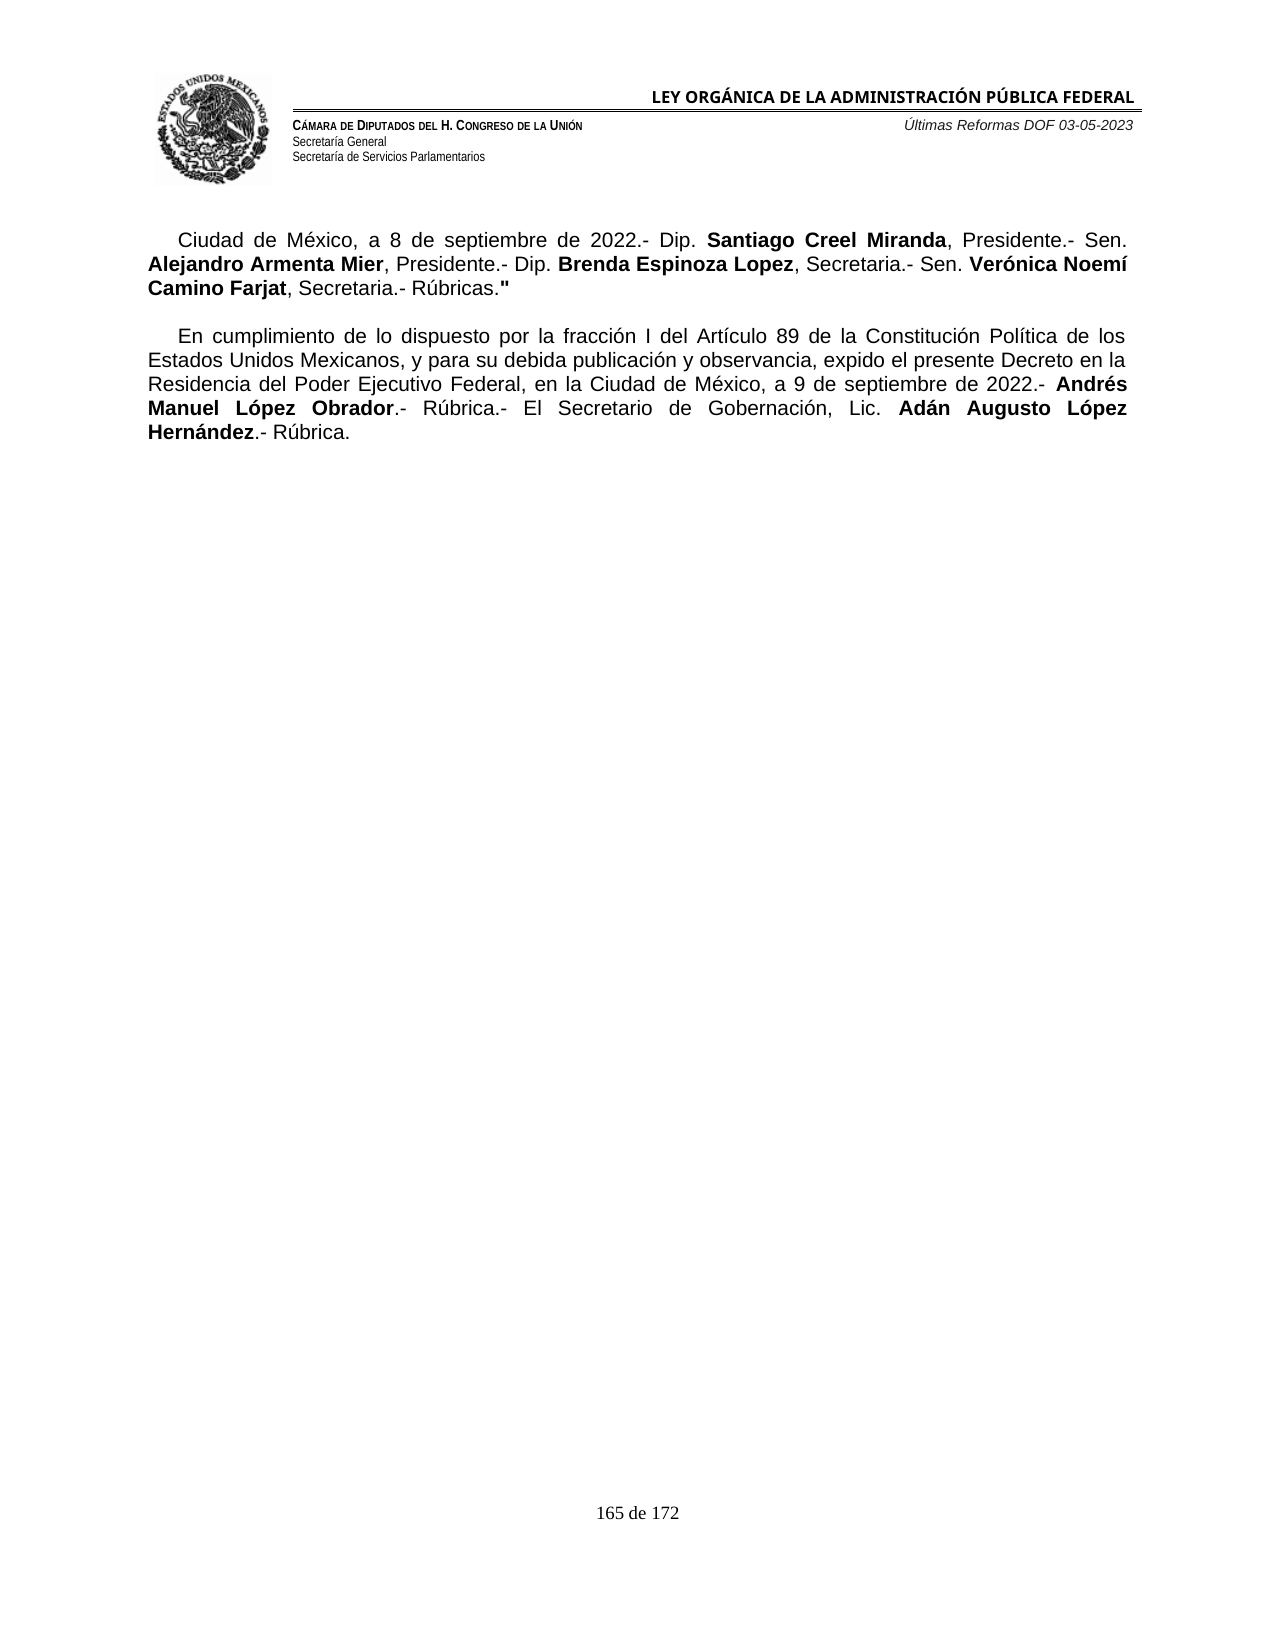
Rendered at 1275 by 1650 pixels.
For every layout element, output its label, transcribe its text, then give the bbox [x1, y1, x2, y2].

text Ciudad de México, a 8 de septiembre de 2022.- Dip. Santiago Creel Miranda, Presidente.- Sen. Alejandro Armenta Mier, Presidente.- Dip. Brenda Espinoza Lopez, Secretaria.- Sen. Verónica Noemí Camino Farjat, Secretaria.- Rúbricas." [148, 228, 1127, 300]
text En cumplimiento de lo dispuesto por la fracción I del Artículo 89 de la Constitución Política de los Estados Unidos Mexicanos, y para su debida publicación y observancia, expido el presente Decreto en la Residencia del Poder Ejecutivo Federal, en la Ciudad de México, a 9 de septiembre de 2022.- Andrés Manuel López Obrador.- Rúbrica.- El Secretario de Gobernación, Lic. Adán Augusto López Hernández.- Rúbrica. [148, 324, 1127, 444]
